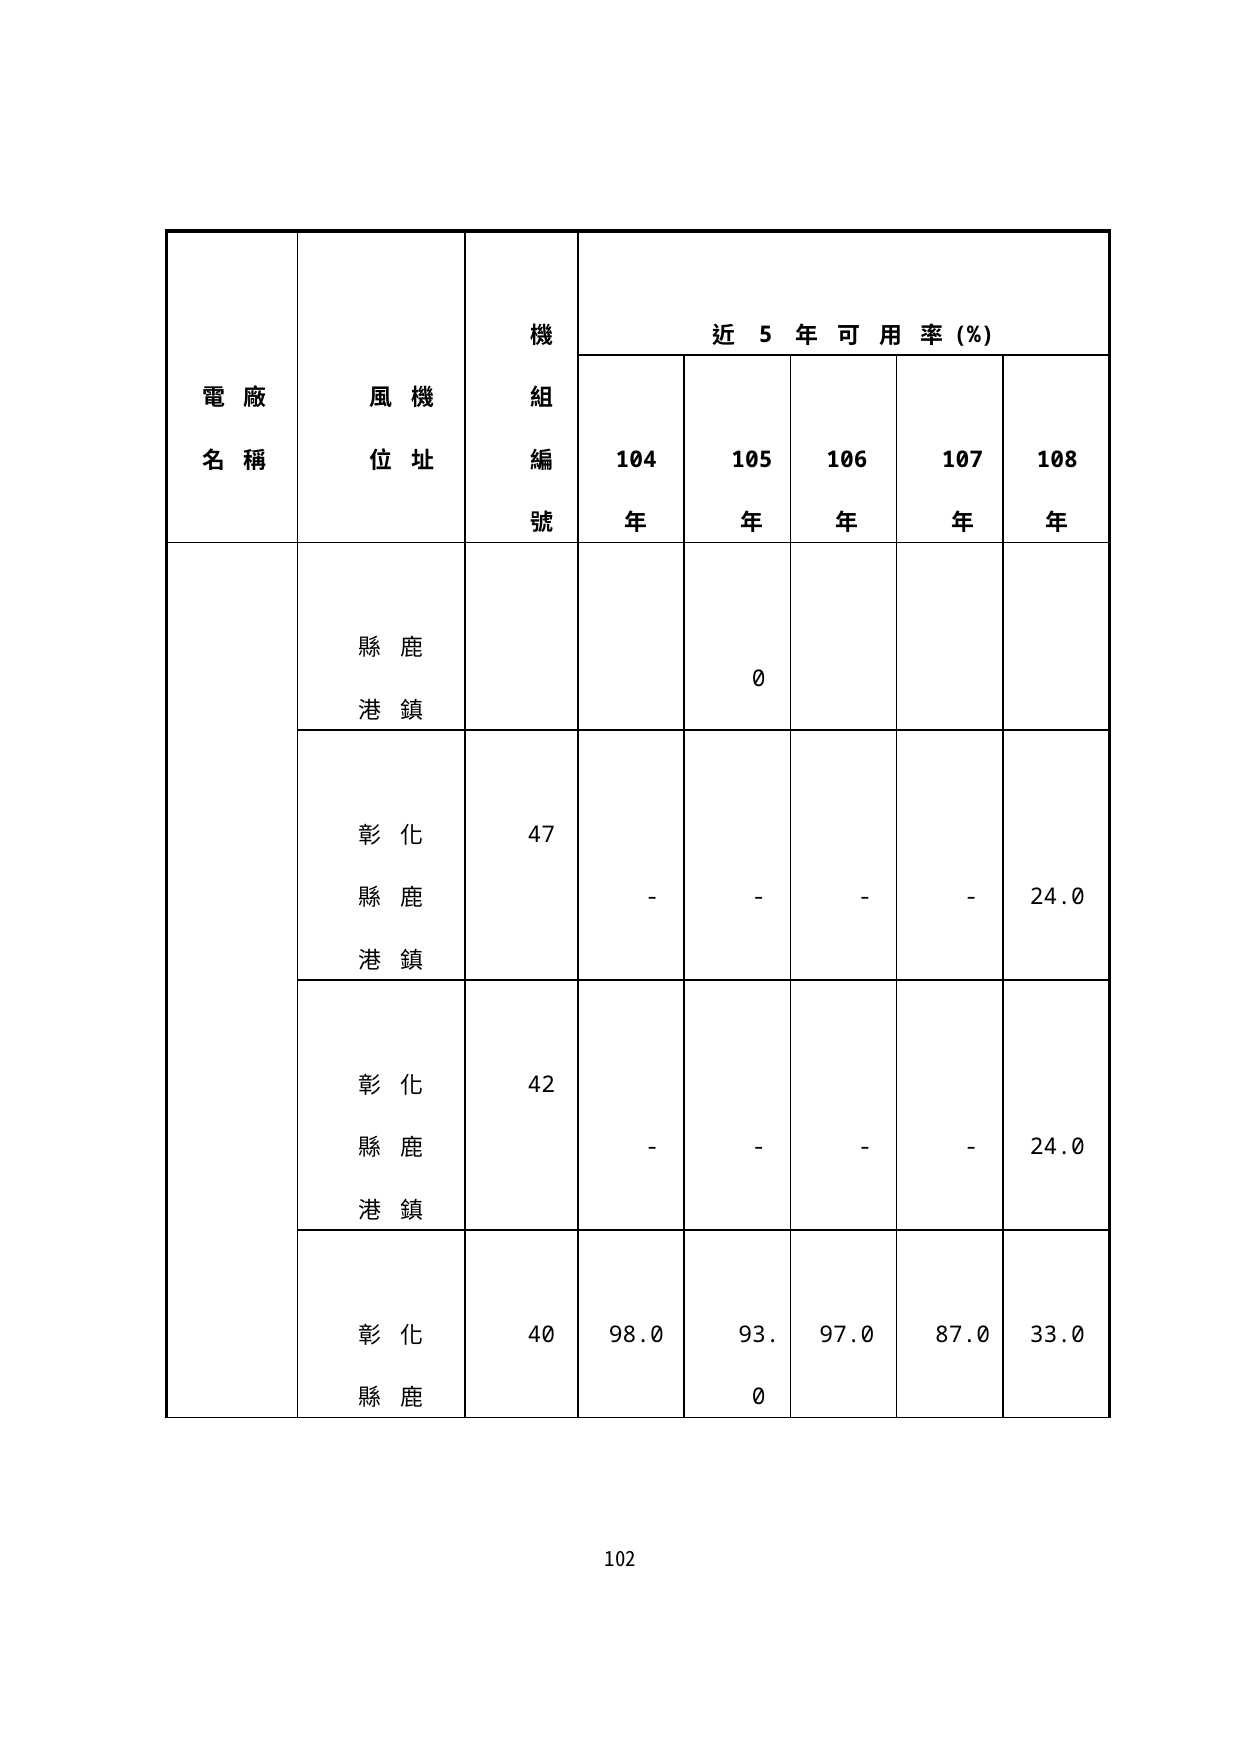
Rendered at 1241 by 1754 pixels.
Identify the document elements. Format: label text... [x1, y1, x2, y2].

table_header 風機位址 [298, 233, 464, 542]
table_cell 97.0 [791, 1231, 896, 1417]
table_cell 105年 [685, 356, 790, 542]
table_cell [579, 543, 683, 729]
table_cell 108年 [1004, 356, 1108, 542]
table_cell 24.0 [1004, 981, 1108, 1229]
table_cell 40 [466, 1231, 577, 1417]
table_header 電廠名稱 [168, 233, 297, 542]
table_cell - [791, 981, 896, 1229]
table_cell [168, 543, 297, 1417]
table_cell [791, 543, 896, 729]
table_cell 42 [466, 981, 577, 1229]
table_cell [466, 543, 577, 729]
table_cell 彰化縣鹿港鎮 [298, 981, 464, 1229]
table_cell - [897, 731, 1002, 979]
table_cell 縣鹿港鎮 [298, 543, 464, 729]
table_header 機組 編號 [466, 233, 577, 542]
table_cell 彰化縣鹿港鎮 [298, 731, 464, 979]
table_cell 47 [466, 731, 577, 979]
table_cell 106年 [791, 356, 896, 542]
table_cell [897, 543, 1002, 729]
table_header 近5年可用率(%) [579, 233, 1108, 354]
table_cell - [685, 731, 790, 979]
table_cell 24.0 [1004, 731, 1108, 979]
table_cell [1004, 543, 1108, 729]
table_cell 0 [685, 543, 790, 729]
table_cell 33.0 [1004, 1231, 1108, 1417]
table_cell - [579, 981, 683, 1229]
table_cell - [685, 981, 790, 1229]
table_cell 98.0 [579, 1231, 683, 1417]
table_cell 93.0 [685, 1231, 790, 1417]
table_cell 彰化縣鹿 [298, 1231, 464, 1417]
table_cell - [897, 981, 1002, 1229]
table_cell 107年 [897, 356, 1002, 542]
table_cell 104年 [579, 356, 683, 542]
table_cell - [791, 731, 896, 979]
table_cell - [579, 731, 683, 979]
table_cell 87.0 [897, 1231, 1002, 1417]
